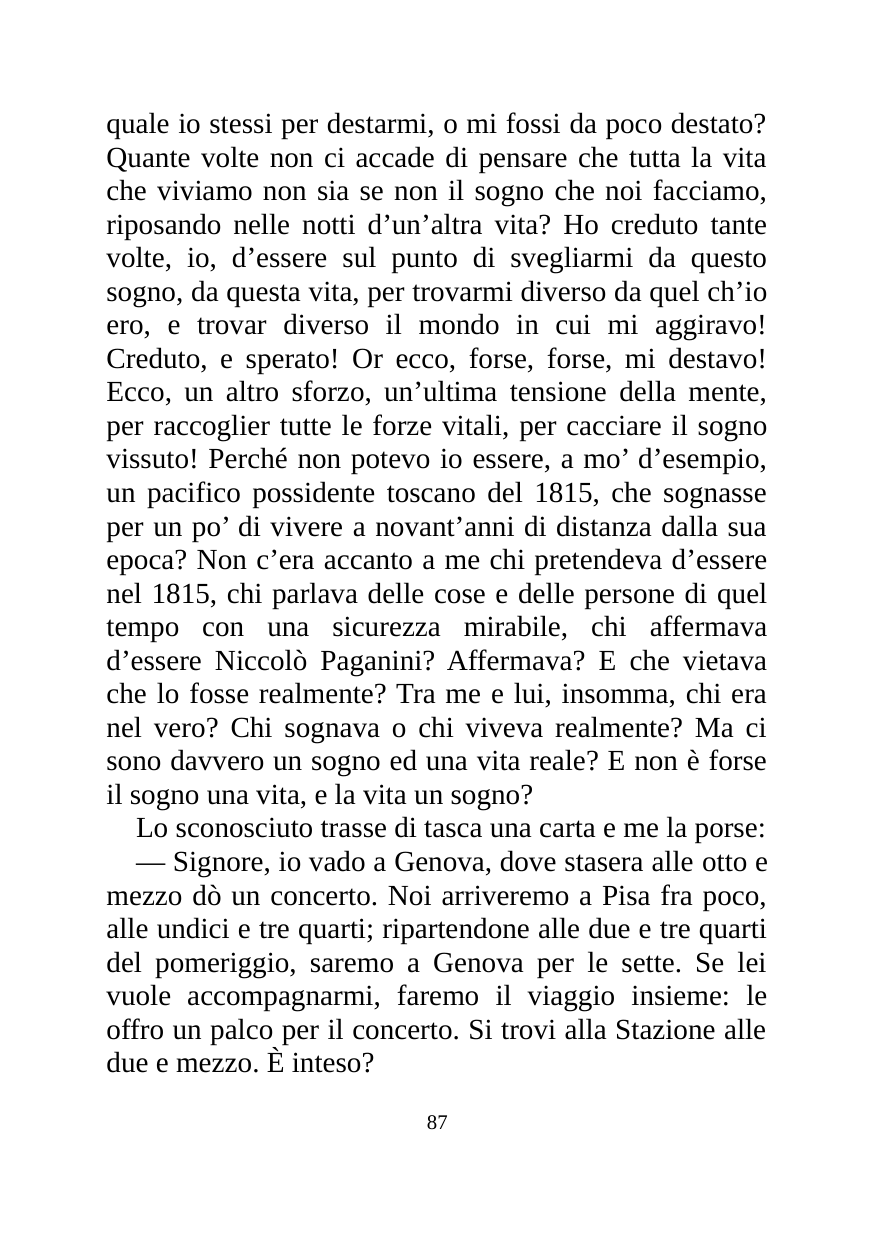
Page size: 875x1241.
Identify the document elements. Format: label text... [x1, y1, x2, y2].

text quale io stessi per destarmi, o mi fossi da poco destato? Quante volte non ci accade di pensare che tutta la vita che viviamo non sia se non il sogno che noi facciamo, riposando nelle notti d’un’altra vita? Ho creduto tante volte, io, d’essere sul punto di svegliarmi da questo sogno, da questa vita, per trovarmi diverso da quel ch’io ero, e trovar diverso il mondo in cui mi aggiravo! Creduto, e sperato! Or ecco, forse, forse, mi destavo! Ecco, un altro sforzo, un’ultima tensione della mente, per raccoglier tutte le forze vitali, per cacciare il sogno vissuto! Perché non potevo io essere, a mo’ d’esempio, un pacifico possidente toscano del 1815, che sognasse per un po’ di vivere a novant’anni di distanza dalla sua epoca? Non c’era accanto a me chi pretendeva d’essere nel 1815, chi parlava delle cose e delle persone di quel tempo con una sicurezza mirabile, chi affermava d’essere Niccolò Paganini? Affermava? E che vietava che lo fosse realmente? Tra me e lui, insomma, chi era nel vero? Chi sognava o chi viveva realmente? Ma ci sono davvero un sogno ed una vita reale? E non è forse il sogno una vita, e la vita un sogno? [106, 106, 768, 811]
text Lo sconosciuto trasse di tasca una carta e me la porse: [106, 811, 768, 844]
text — Signore, io vado a Genova, dove stasera alle otto e mezzo dò un concerto. Noi arriveremo a Pisa fra poco, alle undici e tre quarti; ripartendone alle due e tre quarti del pomeriggio, saremo a Genova per le sette. Se lei vuole accompagnarmi, faremo il viaggio insieme: le offro un palco per il concerto. Si trovi alla Stazione alle due e mezzo. È inteso? [106, 844, 768, 1079]
